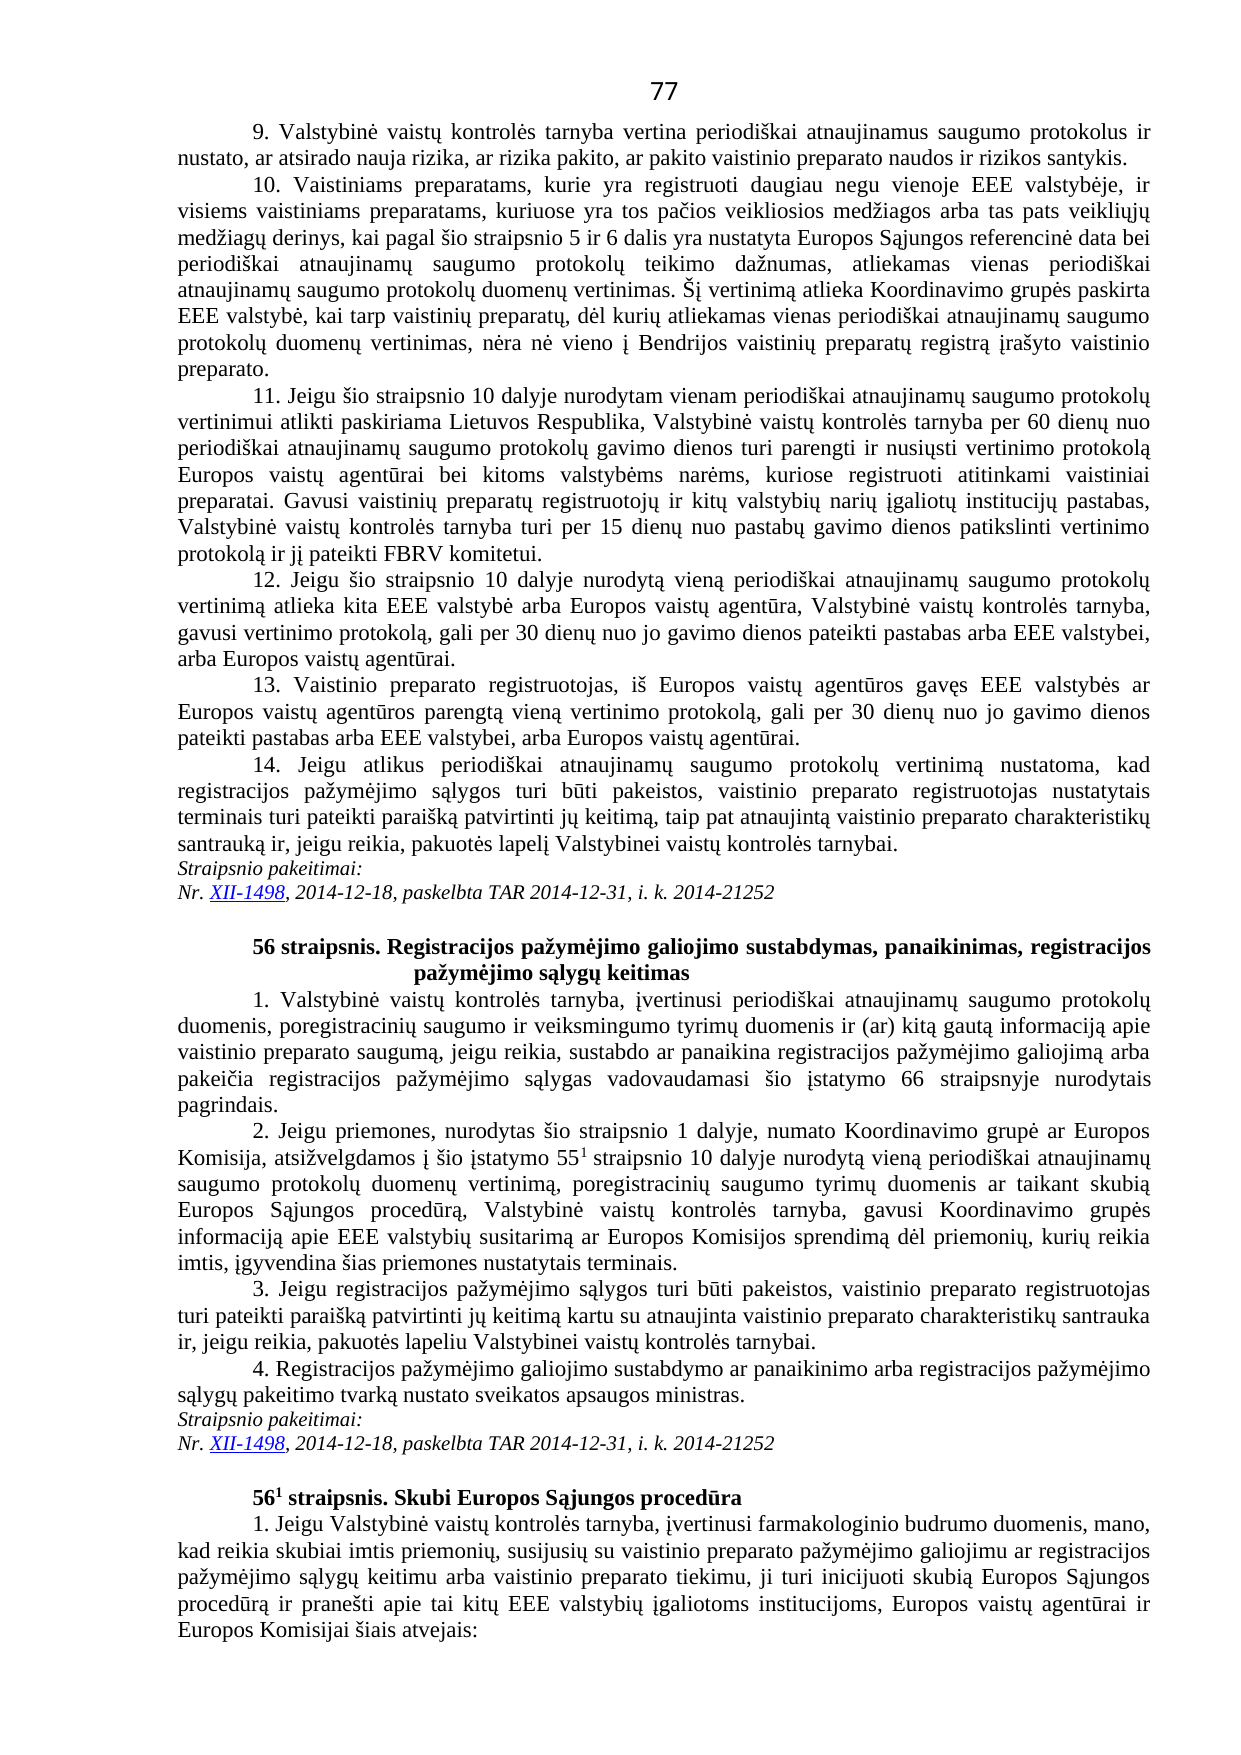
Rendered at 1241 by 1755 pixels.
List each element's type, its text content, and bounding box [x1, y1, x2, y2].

text 2. Jeigu priemones, nurodytas šio straipsnio 1 dalyje, numato Koordinavimo grupė ar Europos Komisija, atsižvelgdamos į šio įstatymo 551 straipsnio 10 dalyje nurodytą vieną periodiškai atnaujinamų saugumo protokolų duomenų vertinimą, poregistracinių saugumo tyrimų duomenis ar taikant skubią Europos Sąjungos procedūrą, Valstybinė vaistų kontrolės tarnyba, gavusi Koordinavimo grupės informaciją apie EEE valstybių susitarimą ar Europos Komisijos sprendimą dėl priemonių, kurių reikia imtis, įgyvendina šias priemones nustatytais terminais. [177, 1117, 1152, 1276]
text 12. Jeigu šio straipsnio 10 dalyje nurodytą vieną periodiškai atnaujinamų saugumo protokolų vertinimą atlieka kita EEE valstybė arba Europos vaistų agentūra, Valstybinė vaistų kontrolės tarnyba, gavusi vertinimo protokolą, gali per 30 dienų nuo jo gavimo dienos pateikti pastabas arba EEE valstybei, arba Europos vaistų agentūrai. [177, 566, 1152, 672]
text Straipsnio pakeitimai: [177, 1407, 1152, 1431]
text 1. Valstybinė vaistų kontrolės tarnyba, įvertinusi periodiškai atnaujinamų saugumo protokolų duomenis, poregistracinių saugumo ir veiksmingumo tyrimų duomenis ir (ar) kitą gautą informaciją apie vaistinio preparato saugumą, jeigu reikia, sustabdo ar panaikina registracijos pažymėjimo galiojimą arba pakeičia registracijos pažymėjimo sąlygas vadovaudamasi šio įstatymo 66 straipsnyje nurodytais pagrindais. [177, 986, 1152, 1117]
text 13. Vaistinio preparato registruotojas, iš Europos vaistų agentūros gavęs EEE valstybės ar Europos vaistų agentūros parengtą vieną vertinimo protokolą, gali per 30 dienų nuo jo gavimo dienos pateikti pastabas arba EEE valstybei, arba Europos vaistų agentūrai. [177, 672, 1152, 751]
text 561 straipsnis. Skubi Europos Sąjungos procedūra [177, 1484, 1152, 1511]
text Nr. XII-1498, 2014-12-18, paskelbta TAR 2014-12-31, i. k. 2014-21252 [177, 1431, 1152, 1455]
text Nr. XII-1498, 2014-12-18, paskelbta TAR 2014-12-31, i. k. 2014-21252 [177, 880, 1152, 904]
text 56 straipsnis. Registracijos pažymėjimo galiojimo sustabdymas, panaikinimas, registracijos pažymėjimo sąlygų keitimas [252, 933, 1152, 986]
text 14. Jeigu atlikus periodiškai atnaujinamų saugumo protokolų vertinimą nustatoma, kad registracijos pažymėjimo sąlygos turi būti pakeistos, vaistinio preparato registruotojas nustatytais terminais turi pateikti paraišką patvirtinti jų keitimą, taip pat atnaujintą vaistinio preparato charakteristikų santrauką ir, jeigu reikia, pakuotės lapelį Valstybinei vaistų kontrolės tarnybai. [177, 751, 1152, 856]
text 9. Valstybinė vaistų kontrolės tarnyba vertina periodiškai atnaujinamus saugumo protokolus ir nustato, ar atsirado nauja rizika, ar rizika pakito, ar pakito vaistinio preparato naudos ir rizikos santykis. [177, 118, 1152, 171]
text 10. Vaistiniams preparatams, kurie yra registruoti daugiau negu vienoje EEE valstybėje, ir visiems vaistiniams preparatams, kuriuose yra tos pačios veikliosios medžiagos arba tas pats veikliųjų medžiagų derinys, kai pagal šio straipsnio 5 ir 6 dalis yra nustatyta Europos Sąjungos referencinė data bei periodiškai atnaujinamų saugumo protokolų teikimo dažnumas, atliekamas vienas periodiškai atnaujinamų saugumo protokolų duomenų vertinimas. Šį vertinimą atlieka Koordinavimo grupės paskirta EEE valstybė, kai tarp vaistinių preparatų, dėl kurių atliekamas vienas periodiškai atnaujinamų saugumo protokolų duomenų vertinimas, nėra nė vieno į Bendrijos vaistinių preparatų registrą įrašyto vaistinio preparato. [177, 171, 1152, 382]
text 4. Registracijos pažymėjimo galiojimo sustabdymo ar panaikinimo arba registracijos pažymėjimo sąlygų pakeitimo tvarką nustato sveikatos apsaugos ministras. [177, 1354, 1152, 1407]
text 3. Jeigu registracijos pažymėjimo sąlygos turi būti pakeistos, vaistinio preparato registruotojas turi pateikti paraišką patvirtinti jų keitimą kartu su atnaujinta vaistinio preparato charakteristikų santrauka ir, jeigu reikia, pakuotės lapeliu Valstybinei vaistų kontrolės tarnybai. [177, 1276, 1152, 1354]
text 1. Jeigu Valstybinė vaistų kontrolės tarnyba, įvertinusi farmakologinio budrumo duomenis, mano, kad reikia skubiai imtis priemonių, susijusių su vaistinio preparato pažymėjimo galiojimu ar registracijos pažymėjimo sąlygų keitimu arba vaistinio preparato tiekimu, ji turi inicijuoti skubią Europos Sąjungos procedūrą ir pranešti apie tai kitų EEE valstybių įgaliotoms institucijoms, Europos vaistų agentūrai ir Europos Komisijai šiais atvejais: [177, 1511, 1152, 1642]
text Straipsnio pakeitimai: [177, 856, 1152, 880]
text 11. Jeigu šio straipsnio 10 dalyje nurodytam vienam periodiškai atnaujinamų saugumo protokolų vertinimui atlikti paskiriama Lietuvos Respublika, Valstybinė vaistų kontrolės tarnyba per 60 dienų nuo periodiškai atnaujinamų saugumo protokolų gavimo dienos turi parengti ir nusiųsti vertinimo protokolą Europos vaistų agentūrai bei kitoms valstybėms narėms, kuriose registruoti atitinkami vaistiniai preparatai. Gavusi vaistinių preparatų registruotojų ir kitų valstybių narių įgaliotų institucijų pastabas, Valstybinė vaistų kontrolės tarnyba turi per 15 dienų nuo pastabų gavimo dienos patikslinti vertinimo protokolą ir jį pateikti FBRV komitetui. [177, 382, 1152, 566]
